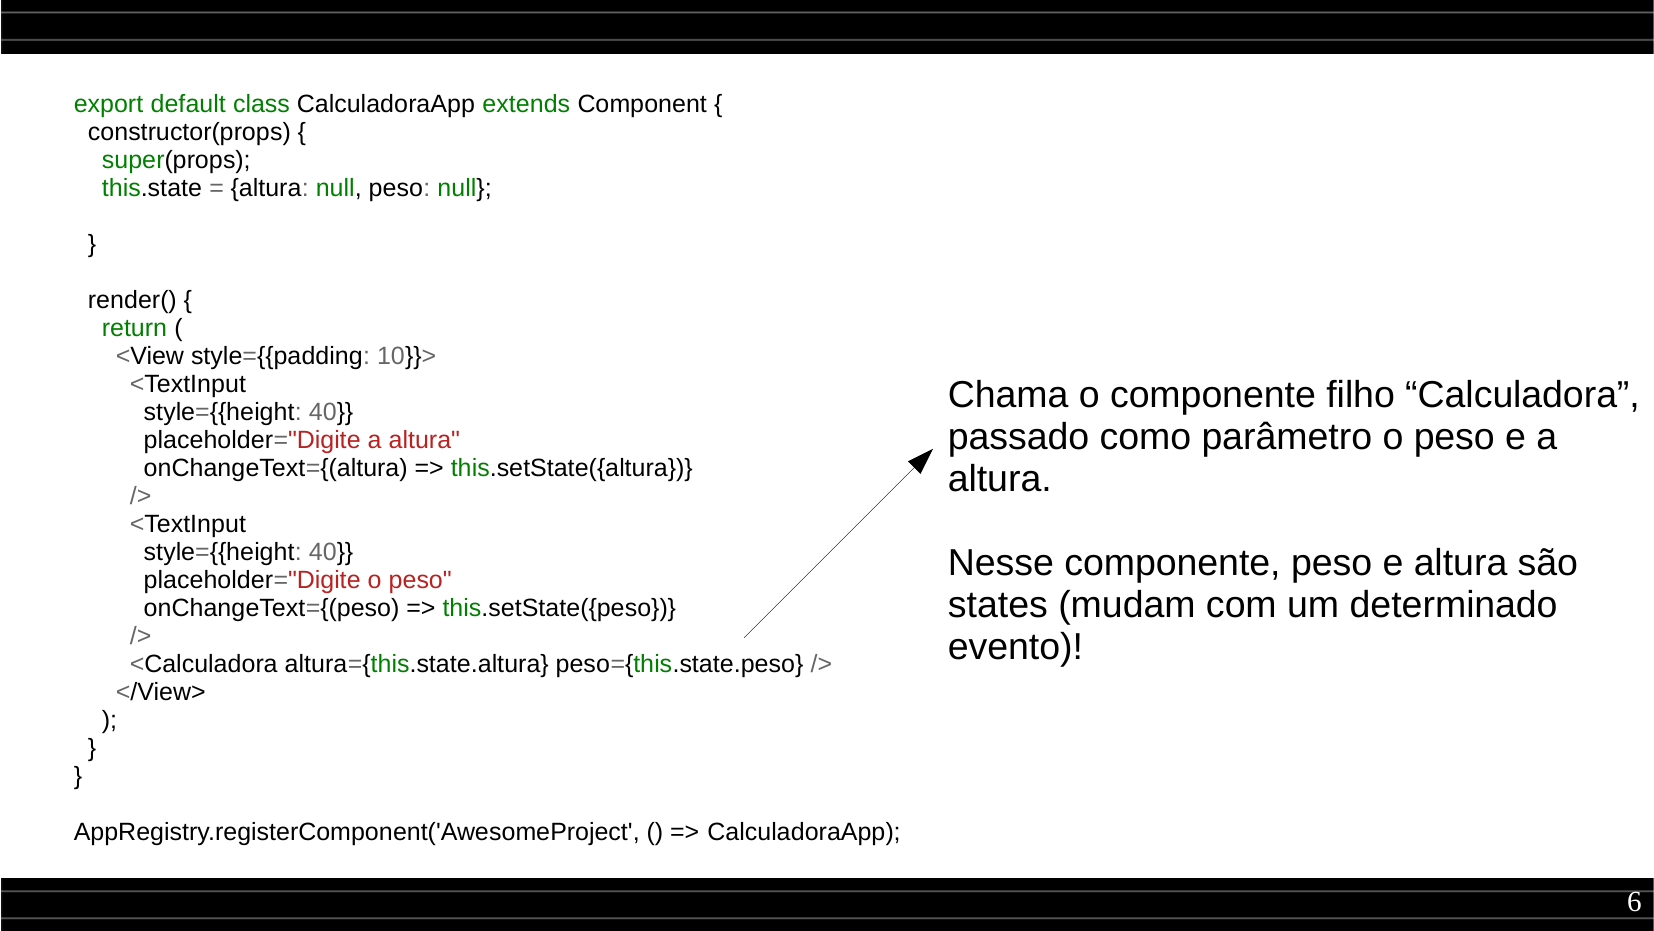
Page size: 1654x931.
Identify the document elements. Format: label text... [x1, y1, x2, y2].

text_box Chama o componente filho “Calculadora”, passado como parâmetro o peso e a altura. Nesse componente, peso e altura são states (mudam com um determinado evento)! [933, 366, 1654, 675]
text_box export default class CalculadoraApp extends Component { constructor(props) { super(props); this.state = {altura: null, peso: null}; } render() { return ( <View style={{padding: 10}}> <TextInput style={{height: 40}} placeholder="Digite a altura" onChangeText={(altura) => this.setState({altura})} /> <TextInput style={{height: 40}} placeholder="Digite o peso" onChangeText={(peso) => this.setState({peso})} /> <Calculadora altura={this.state.altura} peso={this.state.peso} /> </View> ); } } AppRegistry.registerComponent('AwesomeProject', () => CalculadoraApp); [59, 82, 1560, 882]
picture [1, 878, 1654, 931]
picture [1, 0, 1654, 54]
